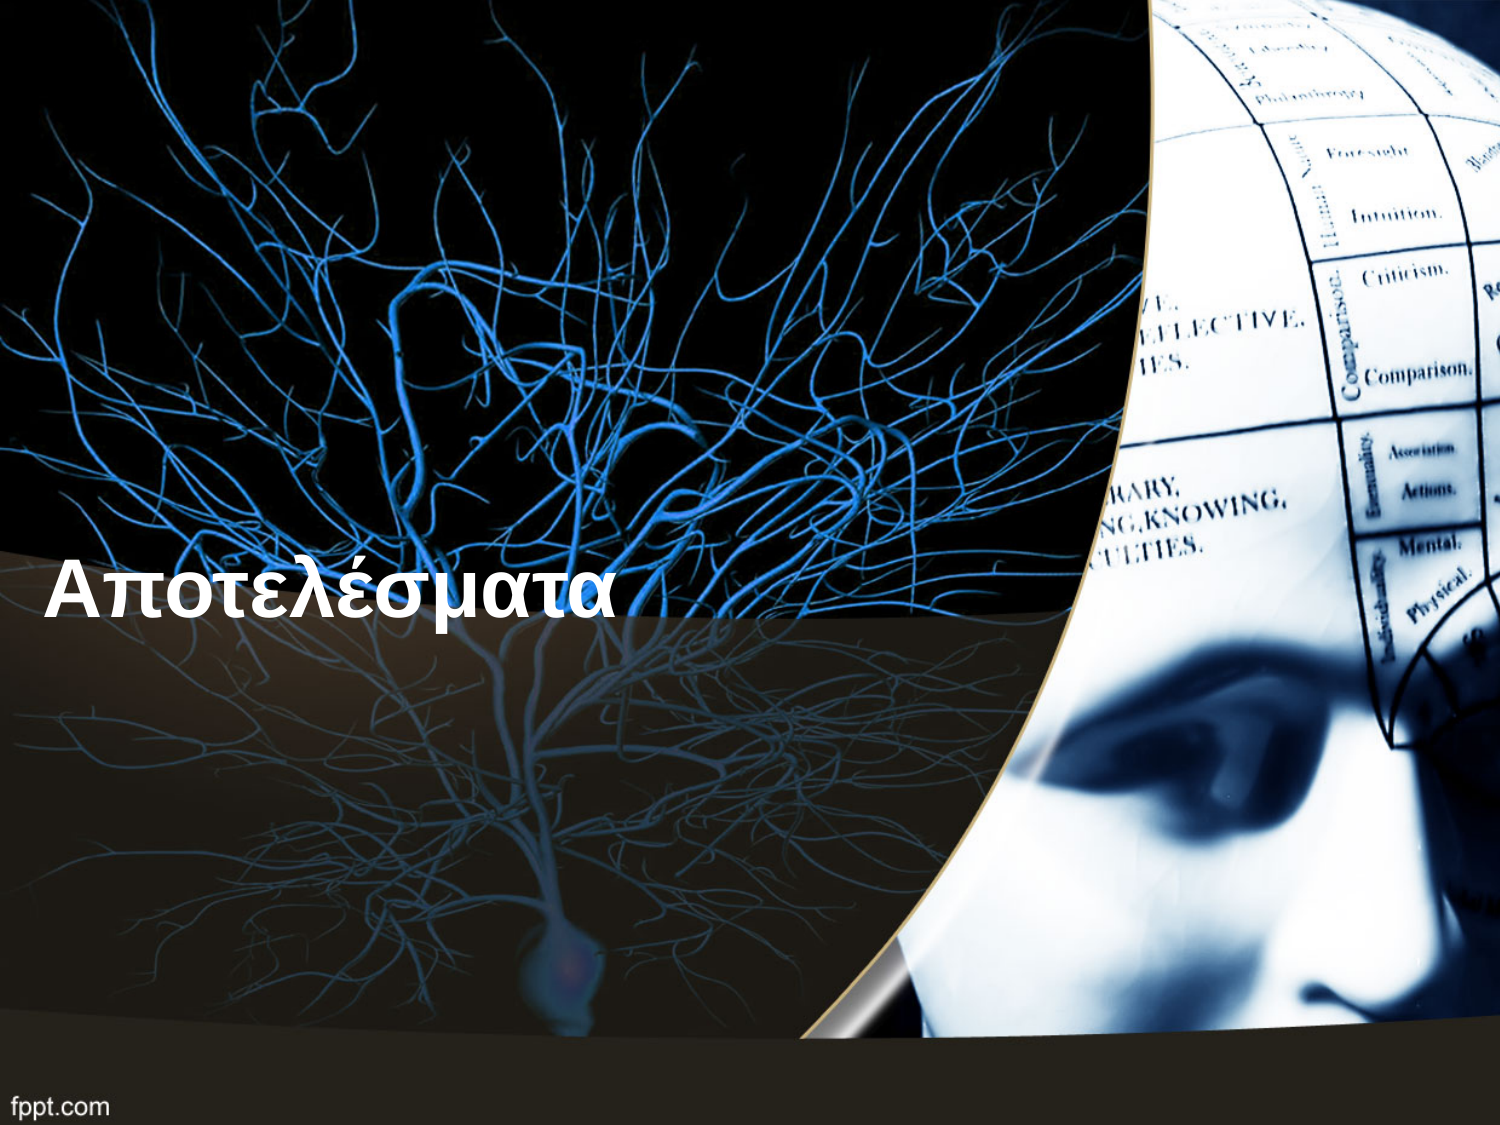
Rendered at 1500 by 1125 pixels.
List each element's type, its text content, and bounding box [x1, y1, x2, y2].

picture [0, 0, 1500, 1125]
title Αποτελέσματα [0, 430, 662, 739]
